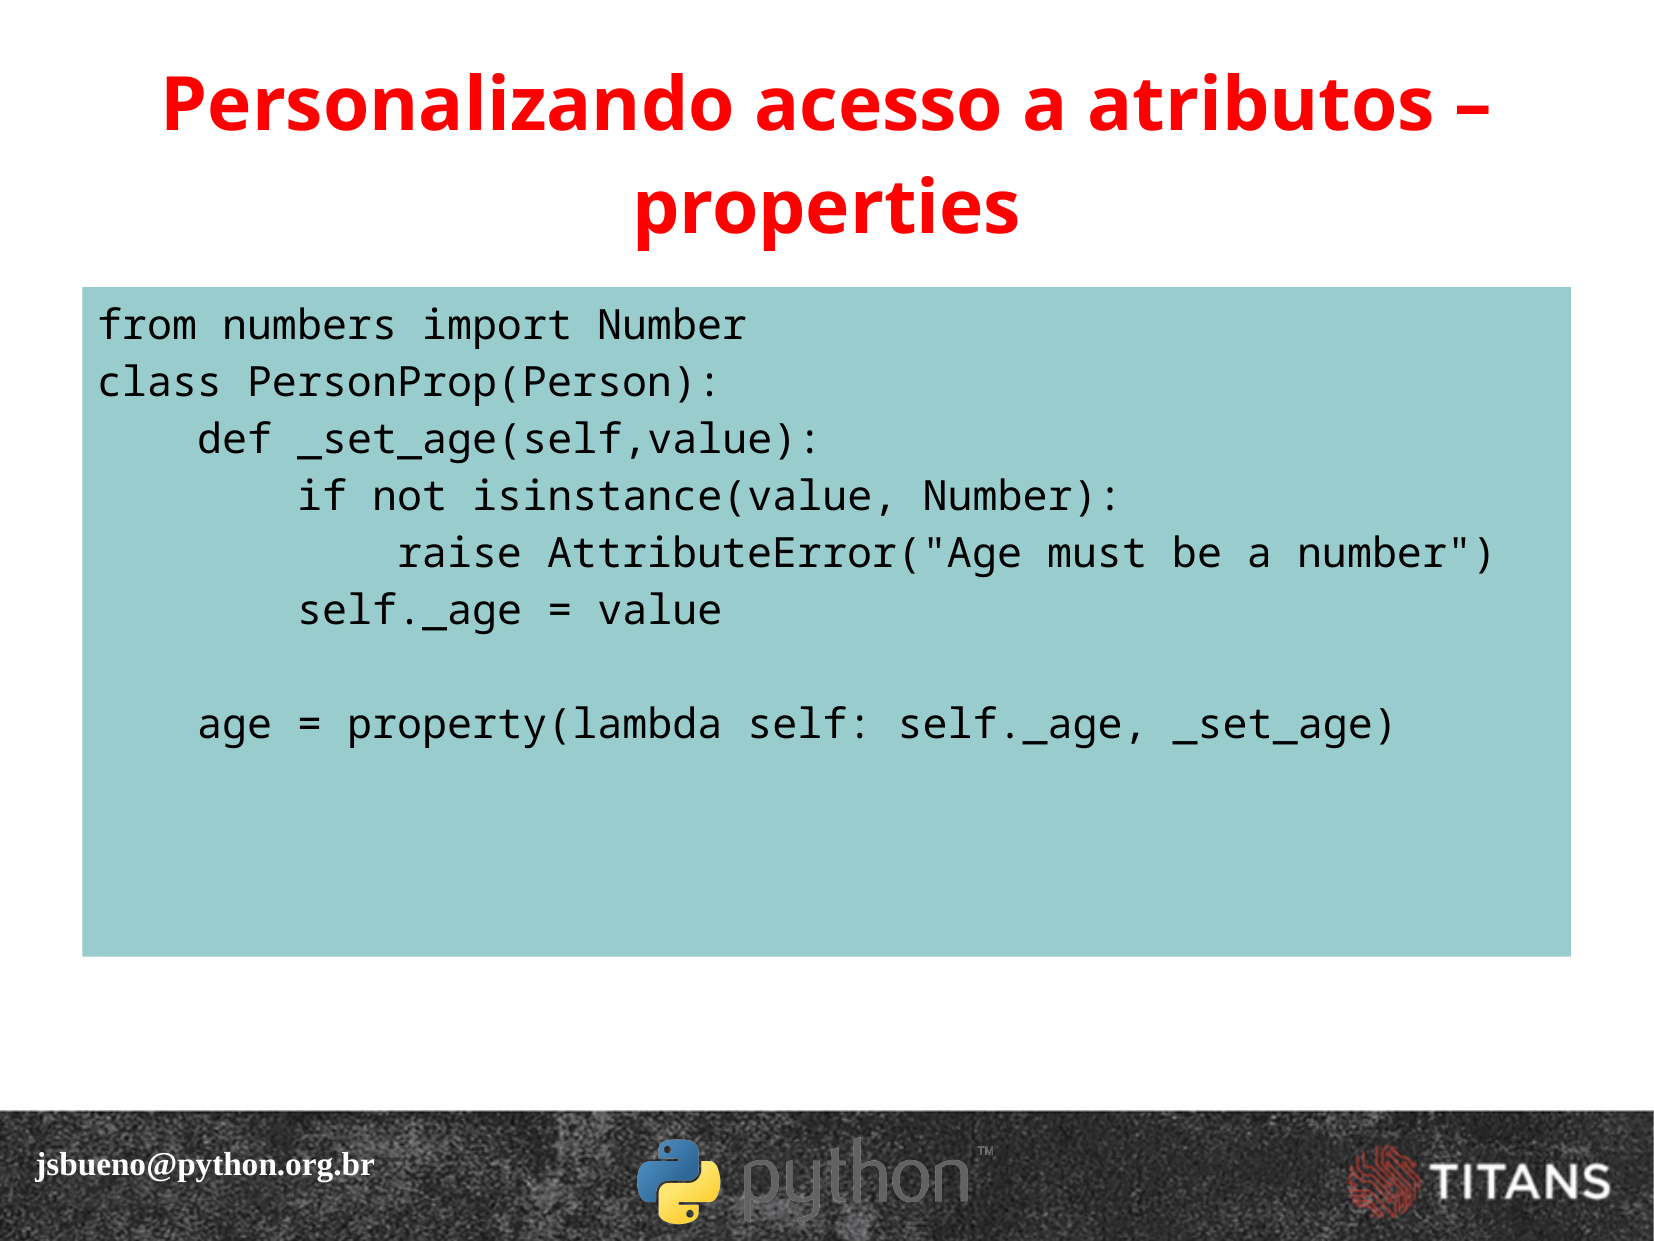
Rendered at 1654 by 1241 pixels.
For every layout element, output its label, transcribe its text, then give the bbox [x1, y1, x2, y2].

text_box from numbers import Number class PersonProp(Person): def _set_age(self,value): if not isinstance(value, Number): raise AttributeError("Age must be a number") self._age = value age = property(lambda self: self._age, _set_age) [82, 287, 1571, 957]
title Personalizando acesso a atributos – properties [82, 49, 1571, 257]
picture [0, 1110, 1654, 1241]
